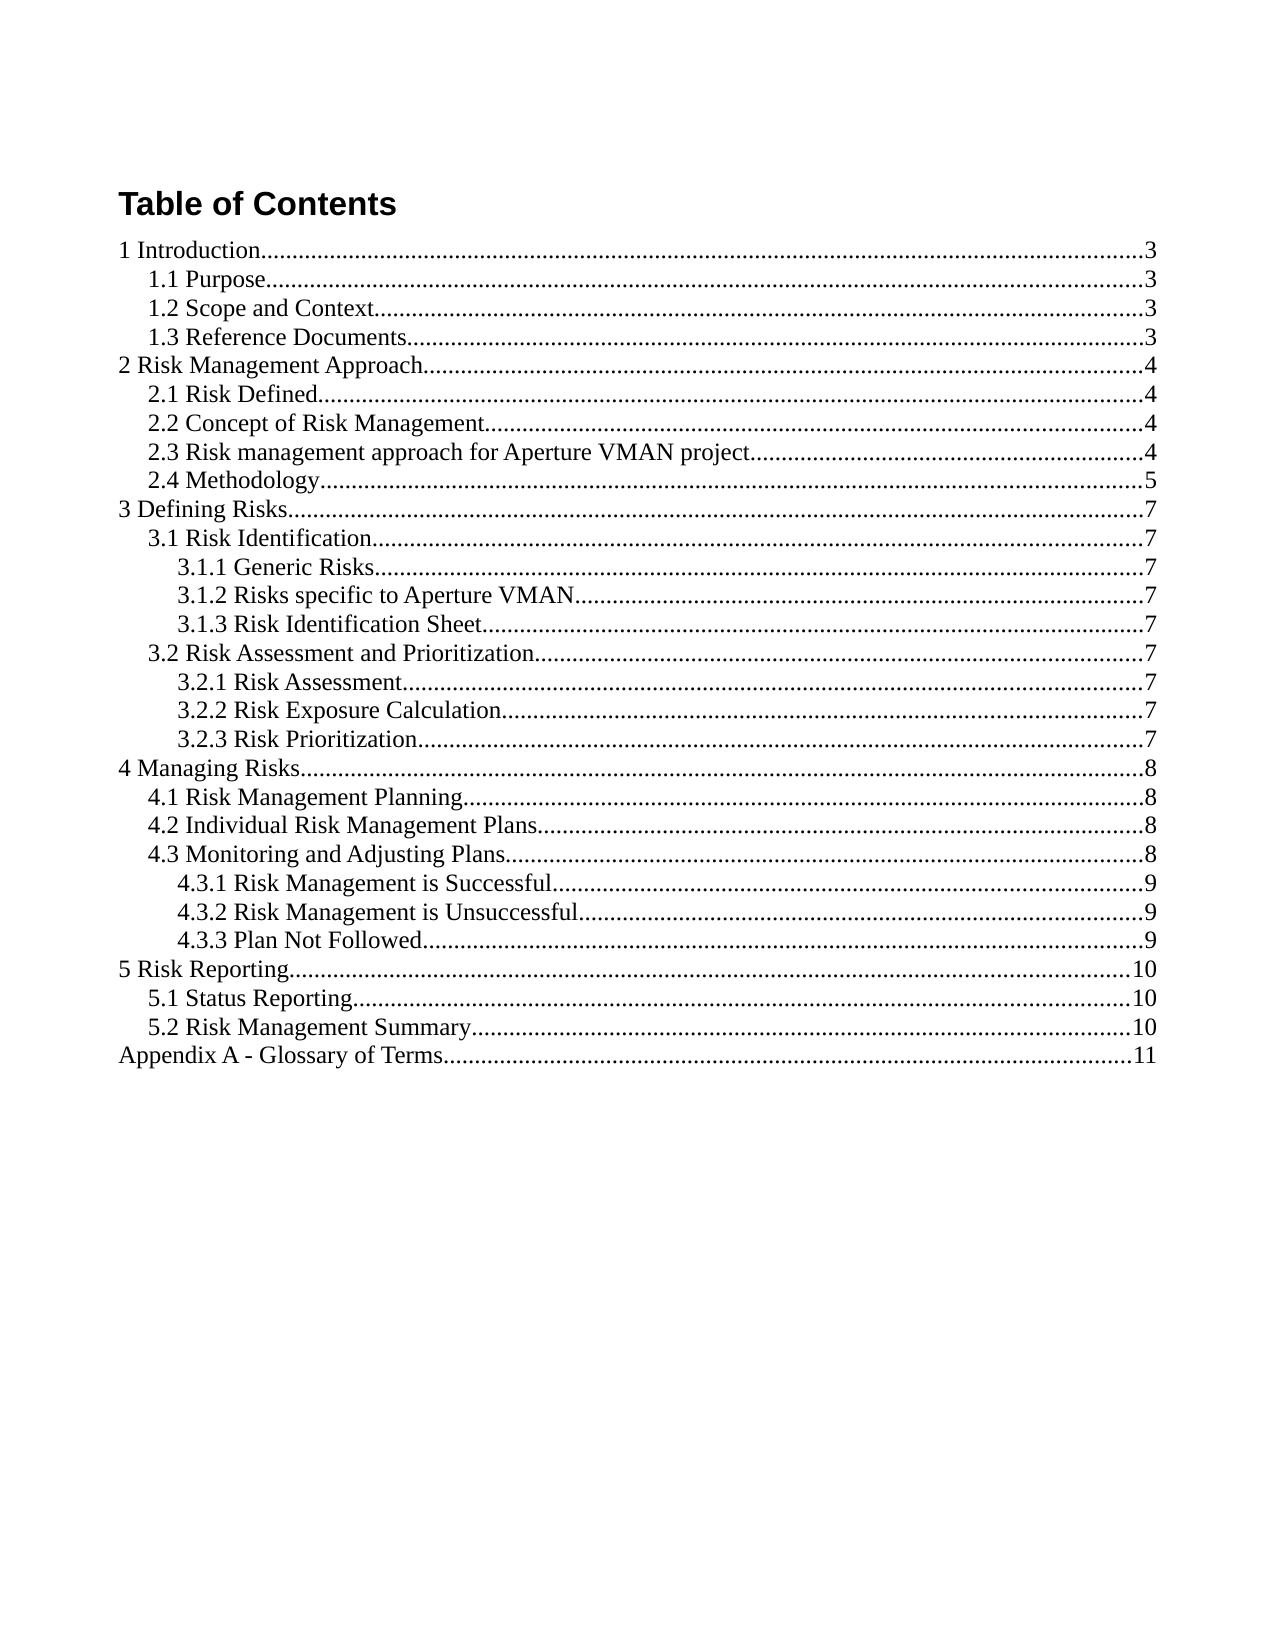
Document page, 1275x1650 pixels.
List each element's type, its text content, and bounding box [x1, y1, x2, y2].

text 1 Introduction 3 [118, 235, 1157, 264]
text 4.3 Monitoring and Adjusting Plans 8 [148, 839, 1157, 868]
text 2.1 Risk Defined 4 [148, 379, 1157, 408]
text 3 Defining Risks 7 [118, 494, 1157, 523]
text 3.1.2 Risks specific to Aperture VMAN 7 [177, 580, 1157, 609]
text 3.2.1 Risk Assessment 7 [177, 667, 1157, 695]
text 4.3.1 Risk Management is Successful 9 [177, 868, 1157, 897]
text 2.2 Concept of Risk Management 4 [148, 408, 1157, 437]
text 5.2 Risk Management Summary 10 [148, 1012, 1157, 1040]
text 2 Risk Management Approach 4 [118, 350, 1157, 379]
text Appendix A - Glossary of Terms 11 [118, 1040, 1157, 1069]
text 2.4 Methodology 5 [148, 465, 1157, 494]
text 4.1 Risk Management Planning 8 [148, 782, 1157, 810]
text 5 Risk Reporting 10 [118, 954, 1157, 983]
text 1.3 Reference Documents 3 [148, 322, 1157, 350]
text 1.1 Purpose 3 [148, 264, 1157, 293]
text 5.1 Status Reporting 10 [148, 983, 1157, 1012]
text 3.2.3 Risk Prioritization 7 [177, 724, 1157, 753]
text 1.2 Scope and Context 3 [148, 293, 1157, 322]
text 3.1 Risk Identification 7 [148, 523, 1157, 552]
text 4.2 Individual Risk Management Plans 8 [148, 810, 1157, 839]
text 3.1.3 Risk Identification Sheet 7 [177, 609, 1157, 638]
subtitle Table of Contents [118, 184, 1157, 223]
text 3.2.2 Risk Exposure Calculation 7 [177, 695, 1157, 724]
text 3.2 Risk Assessment and Prioritization 7 [148, 638, 1157, 667]
text 4 Managing Risks 8 [118, 753, 1157, 782]
text 4.3.2 Risk Management is Unsuccessful 9 [177, 897, 1157, 925]
text 3.1.1 Generic Risks 7 [177, 552, 1157, 580]
text 4.3.3 Plan Not Followed 9 [177, 925, 1157, 954]
text 2.3 Risk management approach for Aperture VMAN project 4 [148, 437, 1157, 465]
